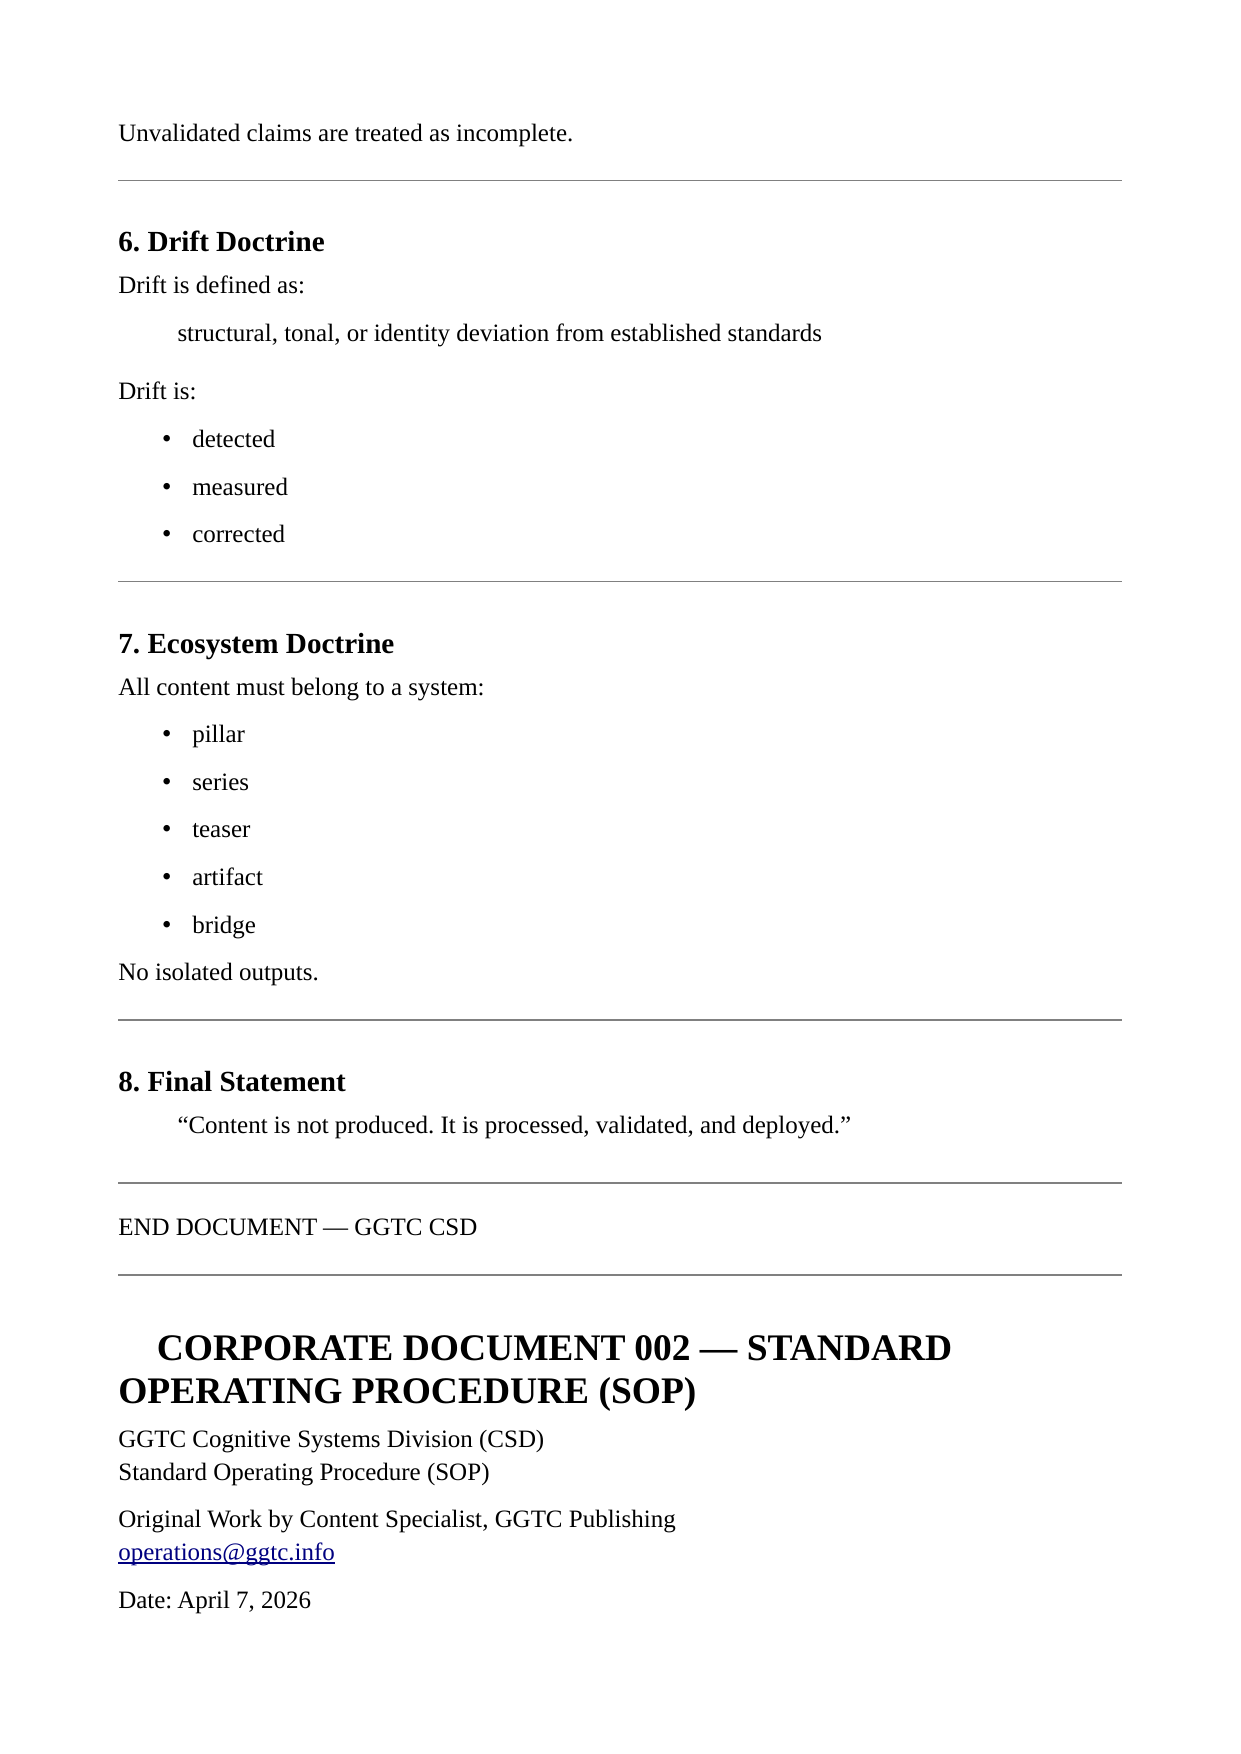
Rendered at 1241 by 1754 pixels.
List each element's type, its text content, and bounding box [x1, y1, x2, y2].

list pillar [162, 719, 1122, 748]
text Original Work by Content Specialist, GGTC Publishing operations@ggtc.info [118, 1504, 1122, 1566]
subtitle 6. Drift Doctrine [118, 224, 1122, 258]
text GGTC Cognitive Systems Division (CSD) Standard Operating Procedure (SOP) [118, 1424, 1122, 1486]
text END DOCUMENT — GGTC CSD [118, 1212, 1122, 1241]
subtitle 8. Final Statement [118, 1064, 1122, 1097]
list measured [162, 472, 1122, 500]
text “Content is not produced. It is processed, validated, and deployed.” [177, 1110, 1063, 1139]
subtitle 7. Ecosystem Doctrine [118, 626, 1122, 659]
text No isolated outputs. [118, 957, 1122, 986]
list corrected [162, 519, 1122, 548]
text Unvalidated claims are treated as incomplete. [118, 118, 1122, 147]
list artifact [162, 862, 1122, 891]
subtitle 📄 CORPORATE DOCUMENT 002 — STANDARD OPERATING PROCEDURE (SOP) [118, 1325, 1122, 1411]
list bridge [162, 910, 1122, 938]
text Drift is: [118, 376, 1122, 405]
list series [162, 767, 1122, 796]
list teaser [162, 814, 1122, 843]
text structural, tonal, or identity deviation from established standards [177, 318, 1063, 347]
text All content must belong to a system: [118, 672, 1122, 701]
list detected [162, 424, 1122, 453]
text Date: April 7, 2026 [118, 1585, 1122, 1614]
text Drift is defined as: [118, 271, 1122, 299]
